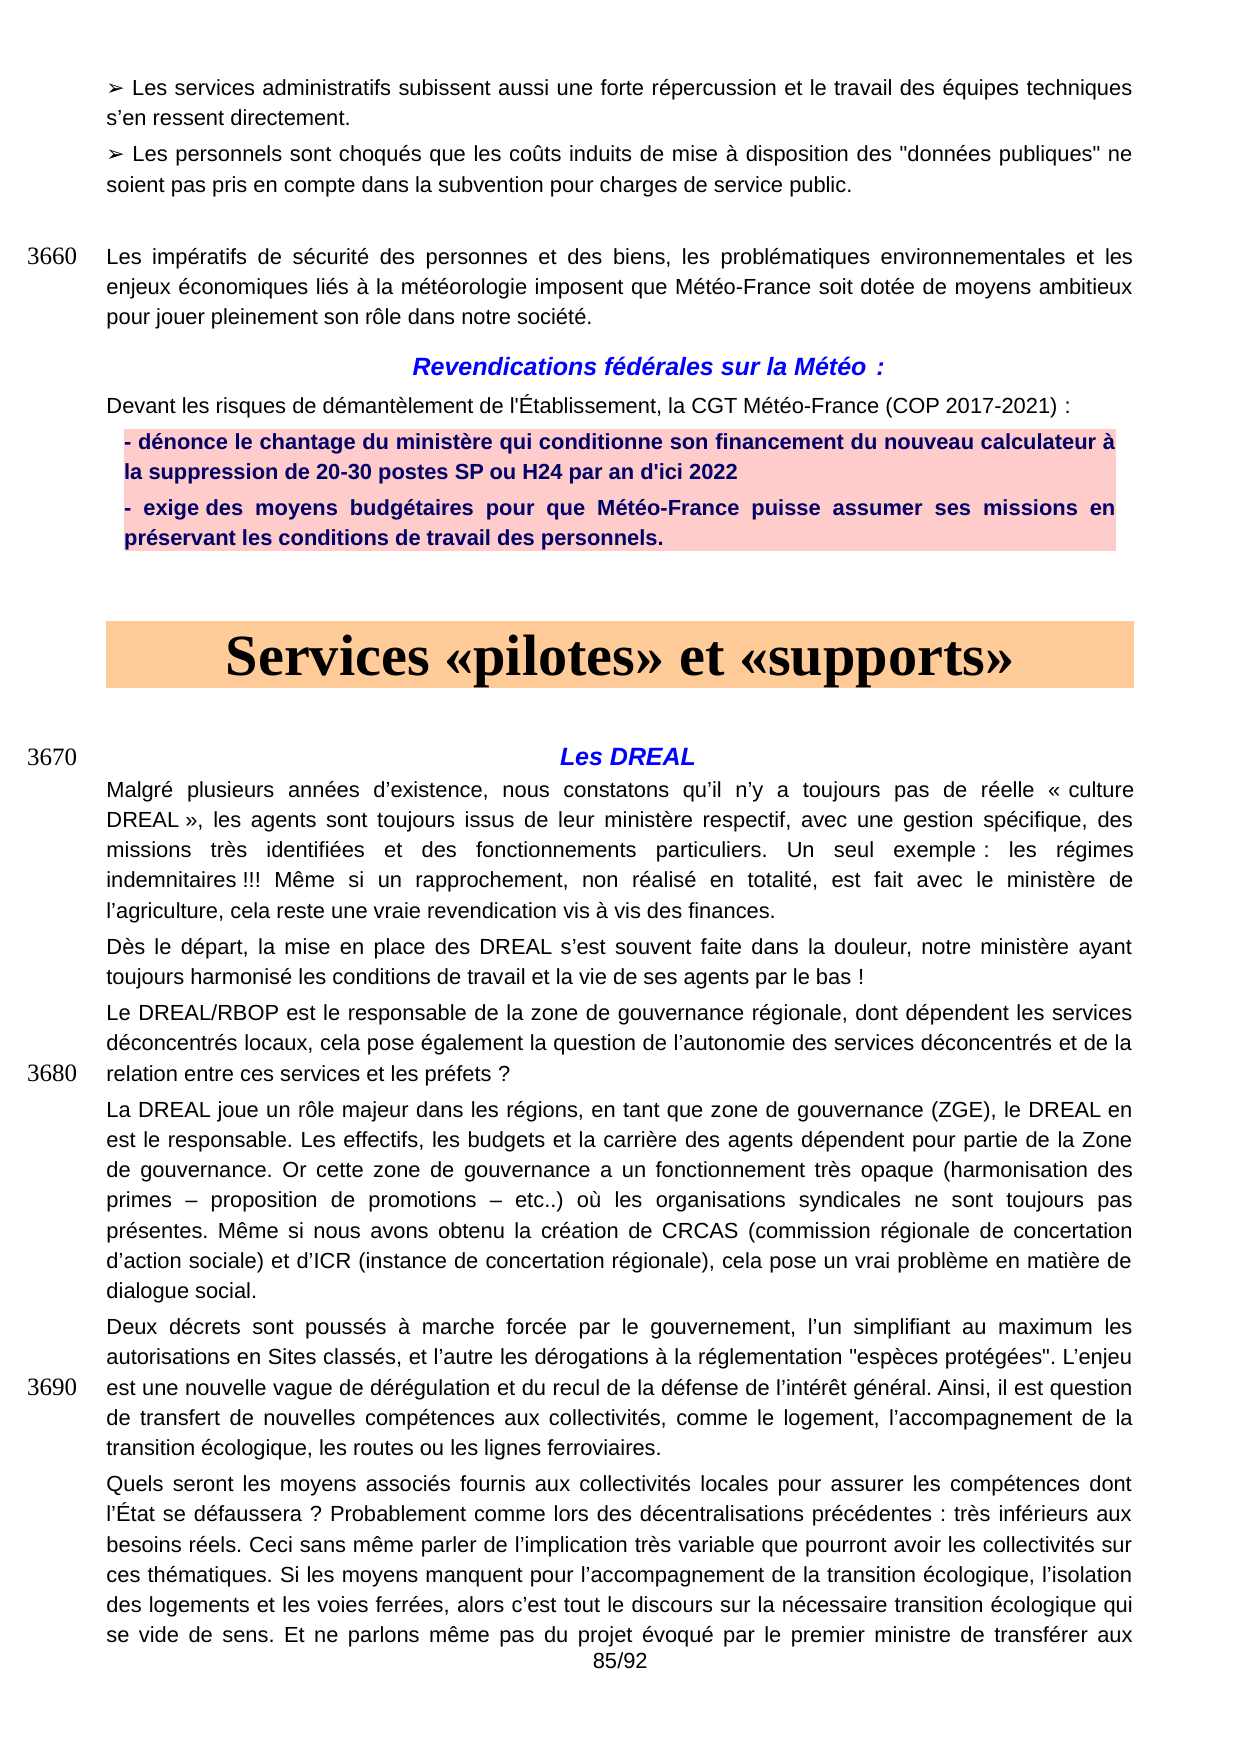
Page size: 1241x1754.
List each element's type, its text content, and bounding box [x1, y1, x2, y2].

text Devant les risques de démantèlement de l'Établissement, la CGT Météo-France (COP 2017-2021) : [106, 393, 1134, 418]
text La DREAL joue un rôle majeur dans les régions, en tant que zone de gouvernance (ZGE), le DREAL en est le responsable. Les effectifs, les budgets et la carrière des agents dépendent pour partie de la Zone de gouvernance. Or cette zone de gouvernance a un fonctionnement très opaque (harmonisation des primes – proposition de promotions – etc..) où les organisations syndicales ne sont toujours pas présentes. Même si nous avons obtenu la création de CRCAS (commission régionale de concertation d’action sociale) et d’ICR (instance de concertation régionale), cela pose un vrai problème en matière de dialogue social. [106, 1097, 1134, 1303]
text ➢ Les personnels sont choqués que les coûts induits de mise à disposition des "données publiques" ne soient pas pris en compte dans la subvention pour charges de service public. [106, 141, 1134, 197]
text Malgré plusieurs années d’existence, nous constatons qu’il n’y a toujours pas de réelle « culture DREAL », les agents sont toujours issus de leur ministère respectif, avec une gestion spécifique, des missions très identifiées et des fonctionnements particuliers. Un seul exemple : les régimes indemnitaires !!! Même si un rapprochement, non réalisé en totalité, est fait avec le ministère de l’agriculture, cela reste une vraie revendication vis à vis des finances. [106, 777, 1134, 923]
subtitle Revendications fédérales sur la Météo : [165, 352, 1134, 381]
text Les impératifs de sécurité des personnes et des biens, les problématiques environnementales et les enjeux économiques liés à la météorologie imposent que Météo-France soit dotée de moyens ambitieux pour jouer pleinement son rôle dans notre société. [106, 244, 1134, 329]
text Deux décrets sont poussés à marche forcée par le gouvernement, l’un simplifiant au maximum les autorisations en Sites classés, et l’autre les dérogations à la réglementation "espèces protégées". L’enjeu est une nouvelle vague de dérégulation et du recul de la défense de l’intérêt général. Ainsi, il est question de transfert de nouvelles compétences aux collectivités, comme le logement, l’accompagnement de la transition écologique, les routes ou les lignes ferroviaires. [106, 1314, 1134, 1460]
text ➢ Les services administratifs subissent aussi une forte répercussion et le travail des équipes techniques s’en ressent directement. [106, 75, 1134, 130]
text - dénonce le chantage du ministère qui conditionne son financement du nouveau calculateur à la suppression de 20-30 postes SP ou H24 par an d'ici 2022 [124, 429, 1116, 484]
subtitle Services «pilotes» et «supports» [106, 621, 1134, 688]
text Quels seront les moyens associés fournis aux collectivités locales pour assurer les compétences dont l’État se défaussera ? Probablement comme lors des décentralisations précédentes : très inférieurs aux besoins réels. Ceci sans même parler de l’implication très variable que pourront avoir les collectivités sur ces thématiques. Si les moyens manquent pour l’accompagnement de la transition écologique, l’isolation des logements et les voies ferrées, alors c’est tout le discours sur la nécessaire transition écologique qui se vide de sens. Et ne parlons même pas du projet évoqué par le premier ministre de transférer aux [106, 1471, 1134, 1647]
text Dès le départ, la mise en place des DREAL s’est souvent faite dans la douleur, notre ministère ayant toujours harmonisé les conditions de travail et la vie de ses agents par le bas ! [106, 934, 1134, 989]
subtitle Les DREAL [124, 742, 1134, 771]
text Le DREAL/RBOP est le responsable de la zone de gouvernance régionale, dont dépendent les services déconcentrés locaux, cela pose également la question de l’autonomie des services déconcentrés et de la relation entre ces services et les préfets ? [106, 1000, 1134, 1086]
text - exige des moyens budgétaires pour que Météo-France puisse assumer ses missions en préservant les conditions de travail des personnels. [124, 495, 1116, 551]
